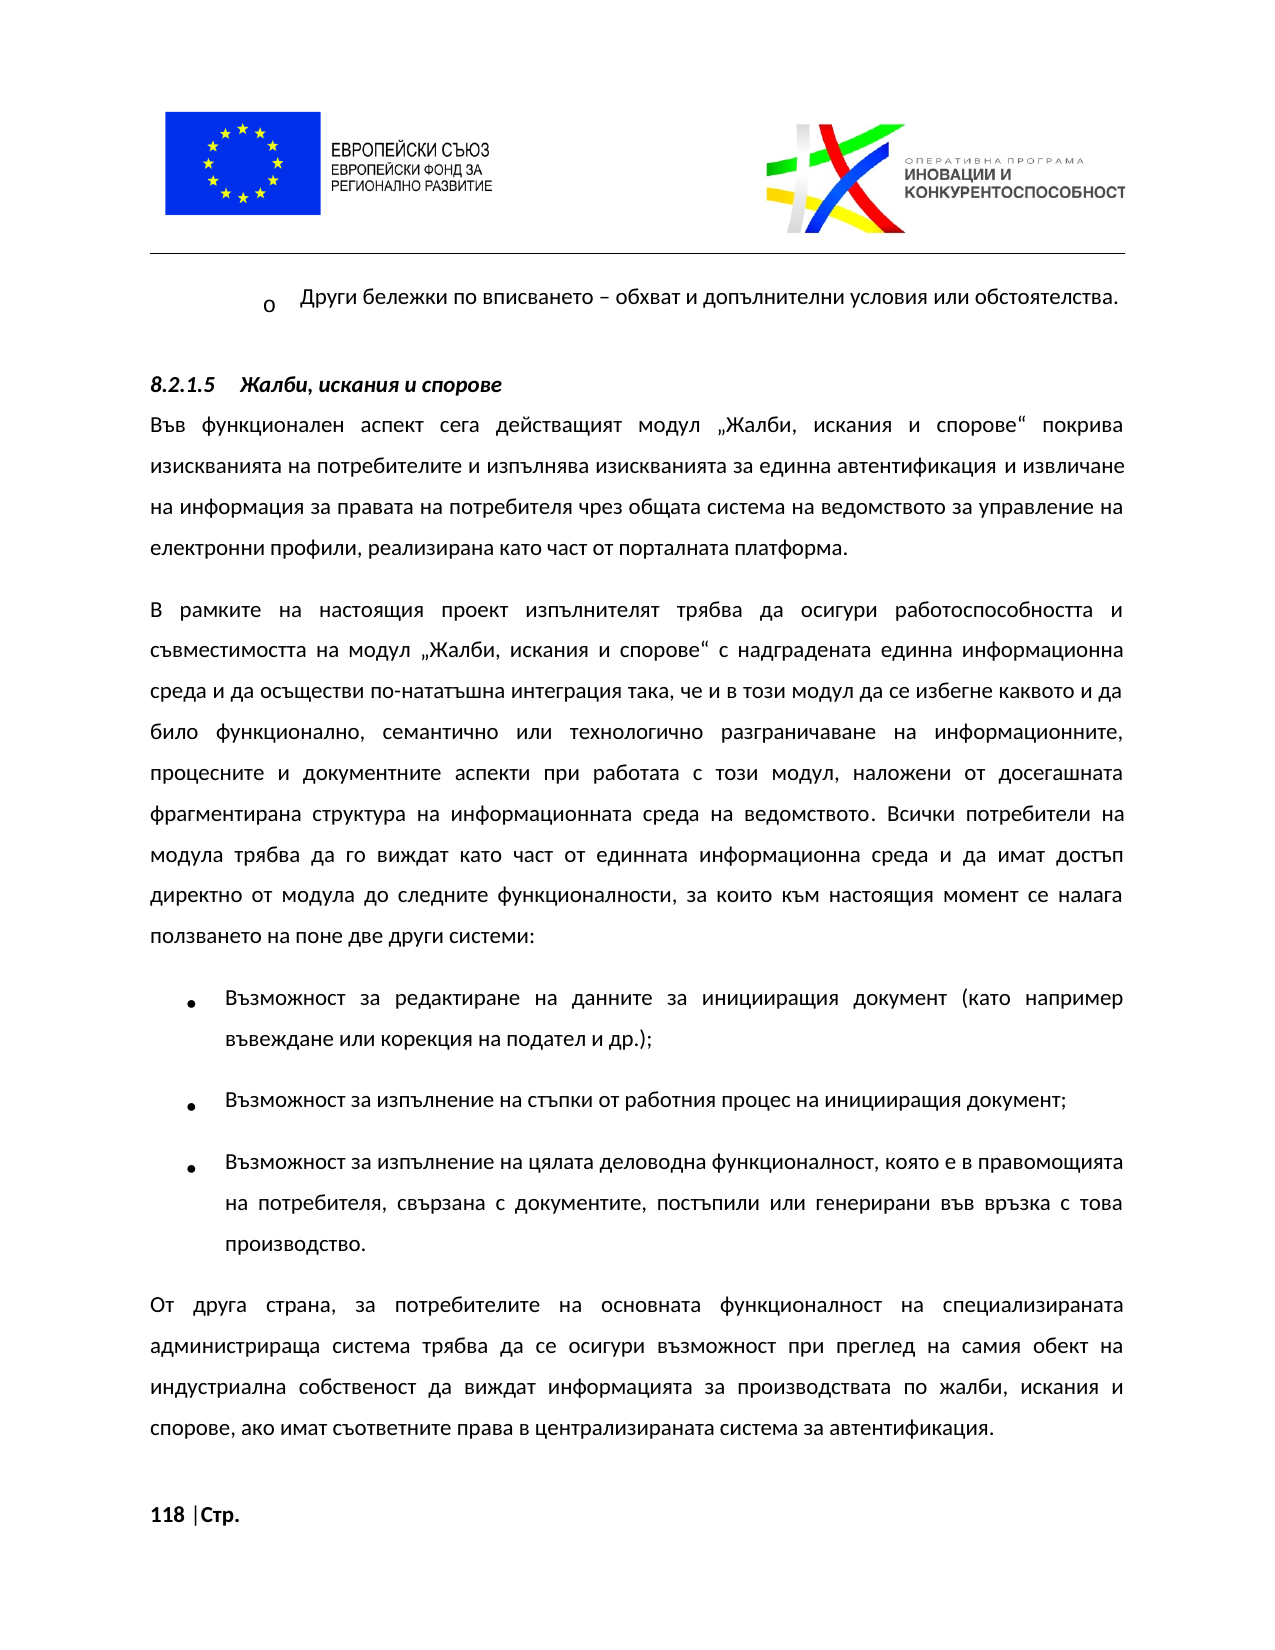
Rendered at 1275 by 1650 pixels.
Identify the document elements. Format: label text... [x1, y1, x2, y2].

list Възможност за изпълнение на стъпки от работния процес на иницииращия документ; [187, 1086, 1125, 1121]
list Възможност за изпълнение на цялата деловодна функционалност, която е в правомощията на потребителя, свързана с документите, постъпили или генерирани във връзка с това производство. [187, 1147, 1125, 1264]
text От друга страна, за потребителите на основната функционалност на специализираната администрираща система трябва да се осигури възможност при преглед на самия обект на индустриална собственост да виждат информацията за производствата по жалби, искания и спорове, ако имат съответните права в централизираната система за автентификация. [150, 1291, 1125, 1449]
text В рамките на настоящия проект изпълнителят трябва да осигури работоспособността и съвместимостта на модул „Жалби, искания и спорове“ с надградената единна информационна среда и да осъществи по-нататъшна интеграция така, че и в този модул да се избегне каквото и да било функционално, семантично или технологично разграничаване на информационните, процесните и документните аспекти при работата с този модул, наложени от досегашната фрагментирана структура на информационната среда на ведомството. Всички потребители на модула трябва да го виждат като част от единната информационна среда и да имат достъп директно от модула до следните функционалности, за които към настоящия момент се налага ползването на поне две други системи: [150, 595, 1125, 957]
list Други бележки по вписването – обхват и допълнителни условия или обстоятелства. [262, 282, 1125, 319]
text Във функционален аспект сега действащият модул „Жалби, искания и спорове“ покрива изискванията на потребителите и изпълнява изискванията за единна автентификация и извличане на информация за правата на потребителя чрез общата система на ведомството за управление на електронни профили, реализирана като част от порталната платформа. [150, 411, 1125, 569]
list Възможност за редактиране на данните за иницииращия документ (като например въвеждане или корекция на подател и др.); [187, 983, 1125, 1059]
subtitle Жалби, искания и спорове [150, 370, 1125, 398]
